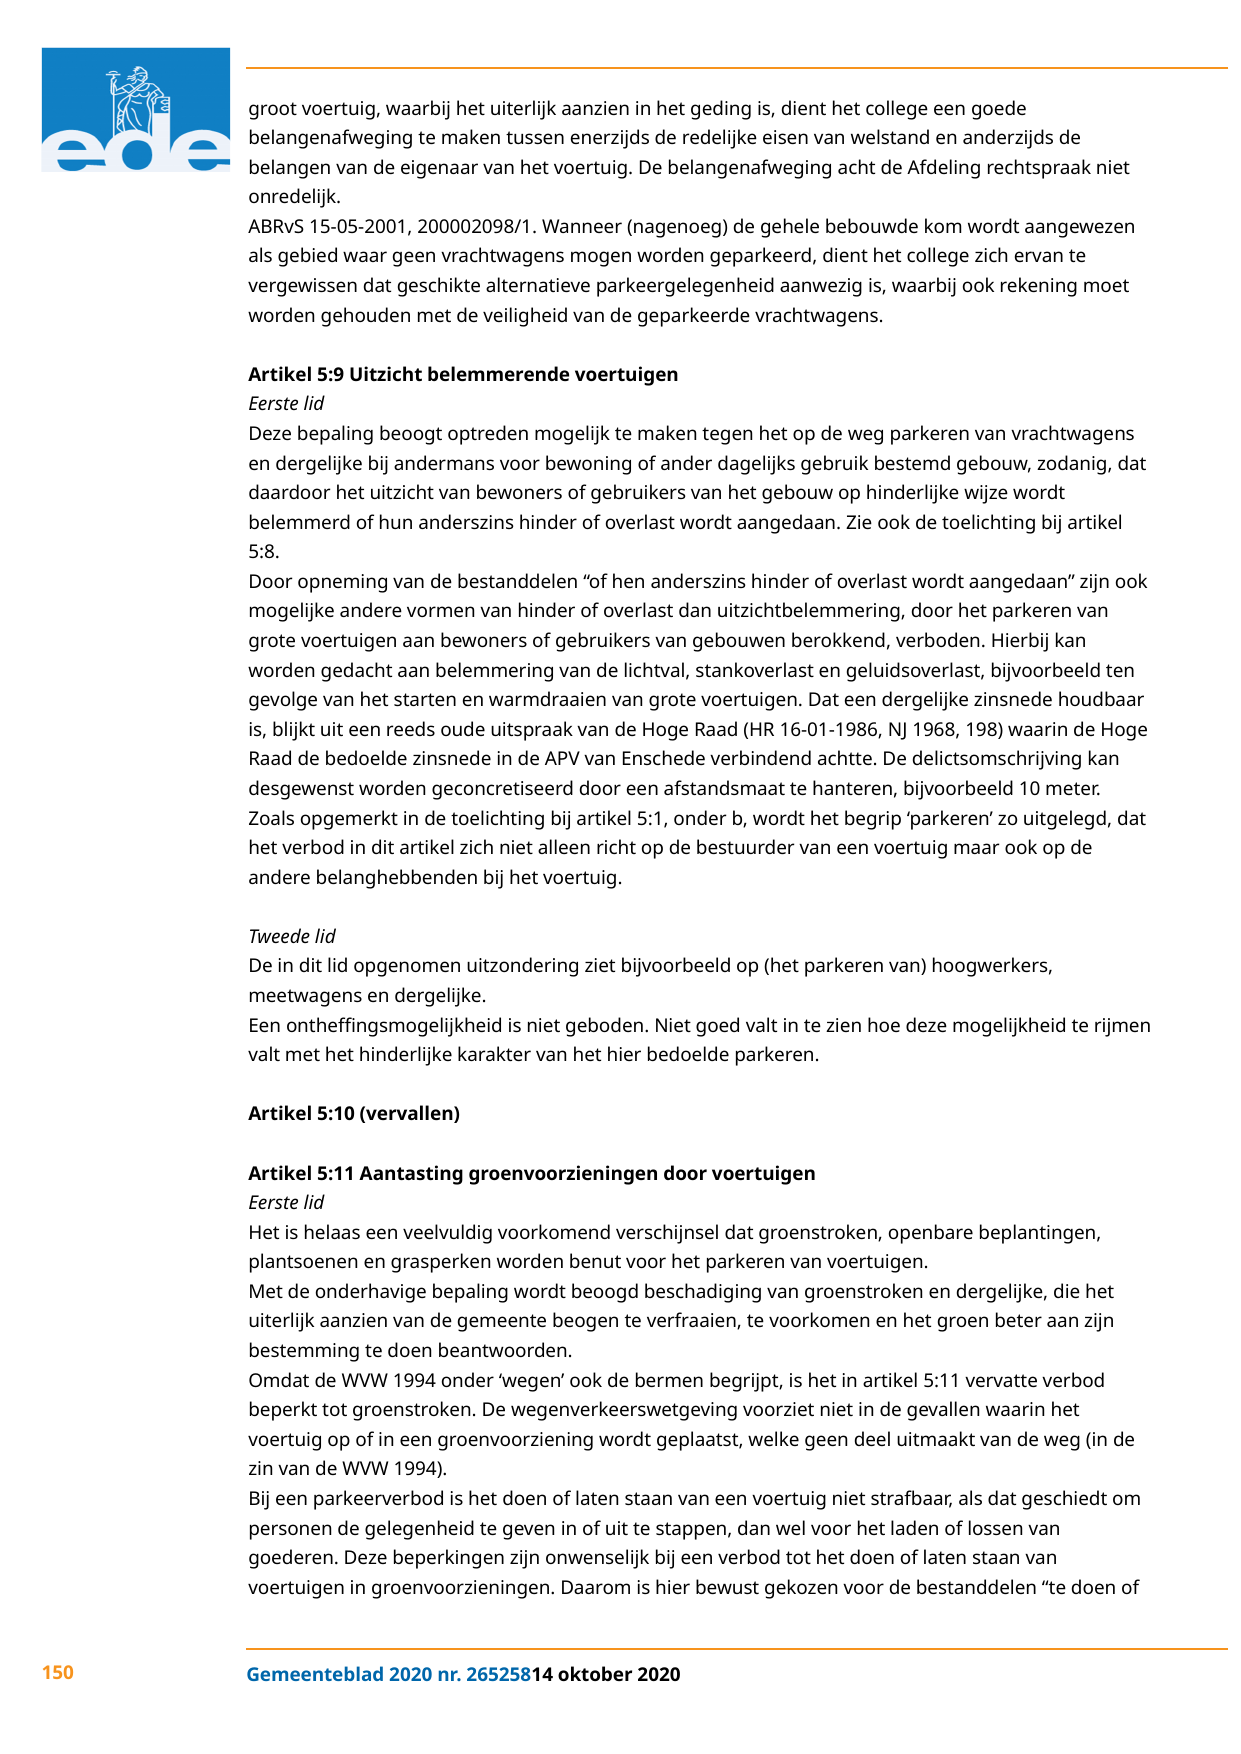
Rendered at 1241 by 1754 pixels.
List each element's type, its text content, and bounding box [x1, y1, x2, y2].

text Eerste lid [248, 1189, 1152, 1215]
text De in dit lid opgenomen uitzondering ziet bijvoorbeeld op (het parkeren van) hoogwerkers, meetwagens en dergelijke. [248, 953, 1152, 1008]
text Bij een parkeerverbod is het doen of laten staan van een voertuig niet strafbaar, als dat geschiedt om personen de gelegenheid te geven in of uit te stappen, dan wel voor het laden of lossen van goederen. Deze beperkingen zijn onwenselijk bij een verbod tot het doen of laten staan van voertuigen in groenvoorzieningen. Daarom is hier bewust gekozen voor de bestanddelen “te doen of [248, 1485, 1152, 1600]
picture [41, 47, 231, 172]
text Tweede lid [248, 923, 1152, 949]
text Door opneming van de bestanddelen “of hen anderszins hinder of overlast wordt aangedaan” zijn ook mogelijke andere vormen van hinder of overlast dan uitzichtbelemmering, door het parkeren van grote voertuigen aan bewoners of gebruikers van gebouwen berokkend, verboden. Hierbij kan worden gedacht aan belemmering van de lichtval, stankoverlast en geluidsoverlast, bijvoorbeeld ten gevolge van het starten en warmdraaien van grote voertuigen. Dat een dergelijke zinsnede houdbaar is, blijkt uit een reeds oude uitspraak van de Hoge Raad (HR 16-01-1986, NJ 1968, 198) waarin de Hoge Raad de bedoelde zinsnede in de APV van Enschede verbindend achtte. De delictsomschrijving kan desgewenst worden geconcretiseerd door een afstandsmaat te hanteren, bijvoorbeeld 10 meter. [248, 568, 1152, 801]
text Artikel 5:11 Aantasting groenvoorzieningen door voertuigen [248, 1160, 1152, 1186]
text Met de onderhavige bepaling wordt beoogd beschadiging van groenstroken en dergelijke, die het uiterlijk aanzien van de gemeente beogen te verfraaien, te voorkomen en het groen beter aan zijn bestemming te doen beantwoorden. [248, 1278, 1152, 1363]
text Omdat de WVW 1994 onder ‘wegen’ ook de bermen begrijpt, is het in artikel 5:11 vervatte verbod beperkt tot groenstroken. De wegenverkeerswetgeving voorziet niet in de gevallen waarin het voertuig op of in een groenvoorziening wordt geplaatst, welke geen deel uitmaakt van de weg (in de zin van de WVW 1994). [248, 1367, 1152, 1481]
text Deze bepaling beoogt optreden mogelijk te maken tegen het op de weg parkeren van vrachtwagens en dergelijke bij andermans voor bewoning of ander dagelijks gebruik bestemd gebouw, zodanig, dat daardoor het uitzicht van bewoners of gebruikers van het gebouw op hinderlijke wijze wordt belemmerd of hun anderszins hinder of overlast wordt aangedaan. Zie ook de toelichting bij artikel 5:8. [248, 420, 1152, 564]
text Artikel 5:9 Uitzicht belemmerende voertuigen [248, 361, 1152, 387]
text Artikel 5:10 (vervallen) [248, 1101, 1152, 1126]
text groot voertuig, waarbij het uiterlijk aanzien in het geding is, dient het college een goede belangenafweging te maken tussen enerzijds de redelijke eisen van welstand en anderzijds de belangen van de eigenaar van het voertuig. De belangenafweging acht de Afdeling rechtspraak niet onredelijk. [248, 95, 1152, 209]
text ABRvS 15-05-2001, 200002098/1. Wanneer (nagenoeg) de gehele bebouwde kom wordt aangewezen als gebied waar geen vrachtwagens mogen worden geparkeerd, dient het college zich ervan te vergewissen dat geschikte alternatieve parkeergelegenheid aanwezig is, waarbij ook rekening moet worden gehouden met de veiligheid van de geparkeerde vrachtwagens. [248, 213, 1152, 328]
text Zoals opgemerkt in de toelichting bij artikel 5:1, onder b, wordt het begrip ‘parkeren’ zo uitgelegd, dat het verbod in dit artikel zich niet alleen richt op de bestuurder van een voertuig maar ook op de andere belanghebbenden bij het voertuig. [248, 805, 1152, 890]
text Eerste lid [248, 391, 1152, 416]
text Het is helaas een veelvuldig voorkomend verschijnsel dat groenstroken, openbare beplantingen, plantsoenen en grasperken worden benut voor het parkeren van voertuigen. [248, 1219, 1152, 1274]
text Een ontheffingsmogelijkheid is niet geboden. Niet goed valt in te zien hoe deze mogelijkheid te rijmen valt met het hinderlijke karakter van het hier bedoelde parkeren. [248, 1012, 1152, 1067]
